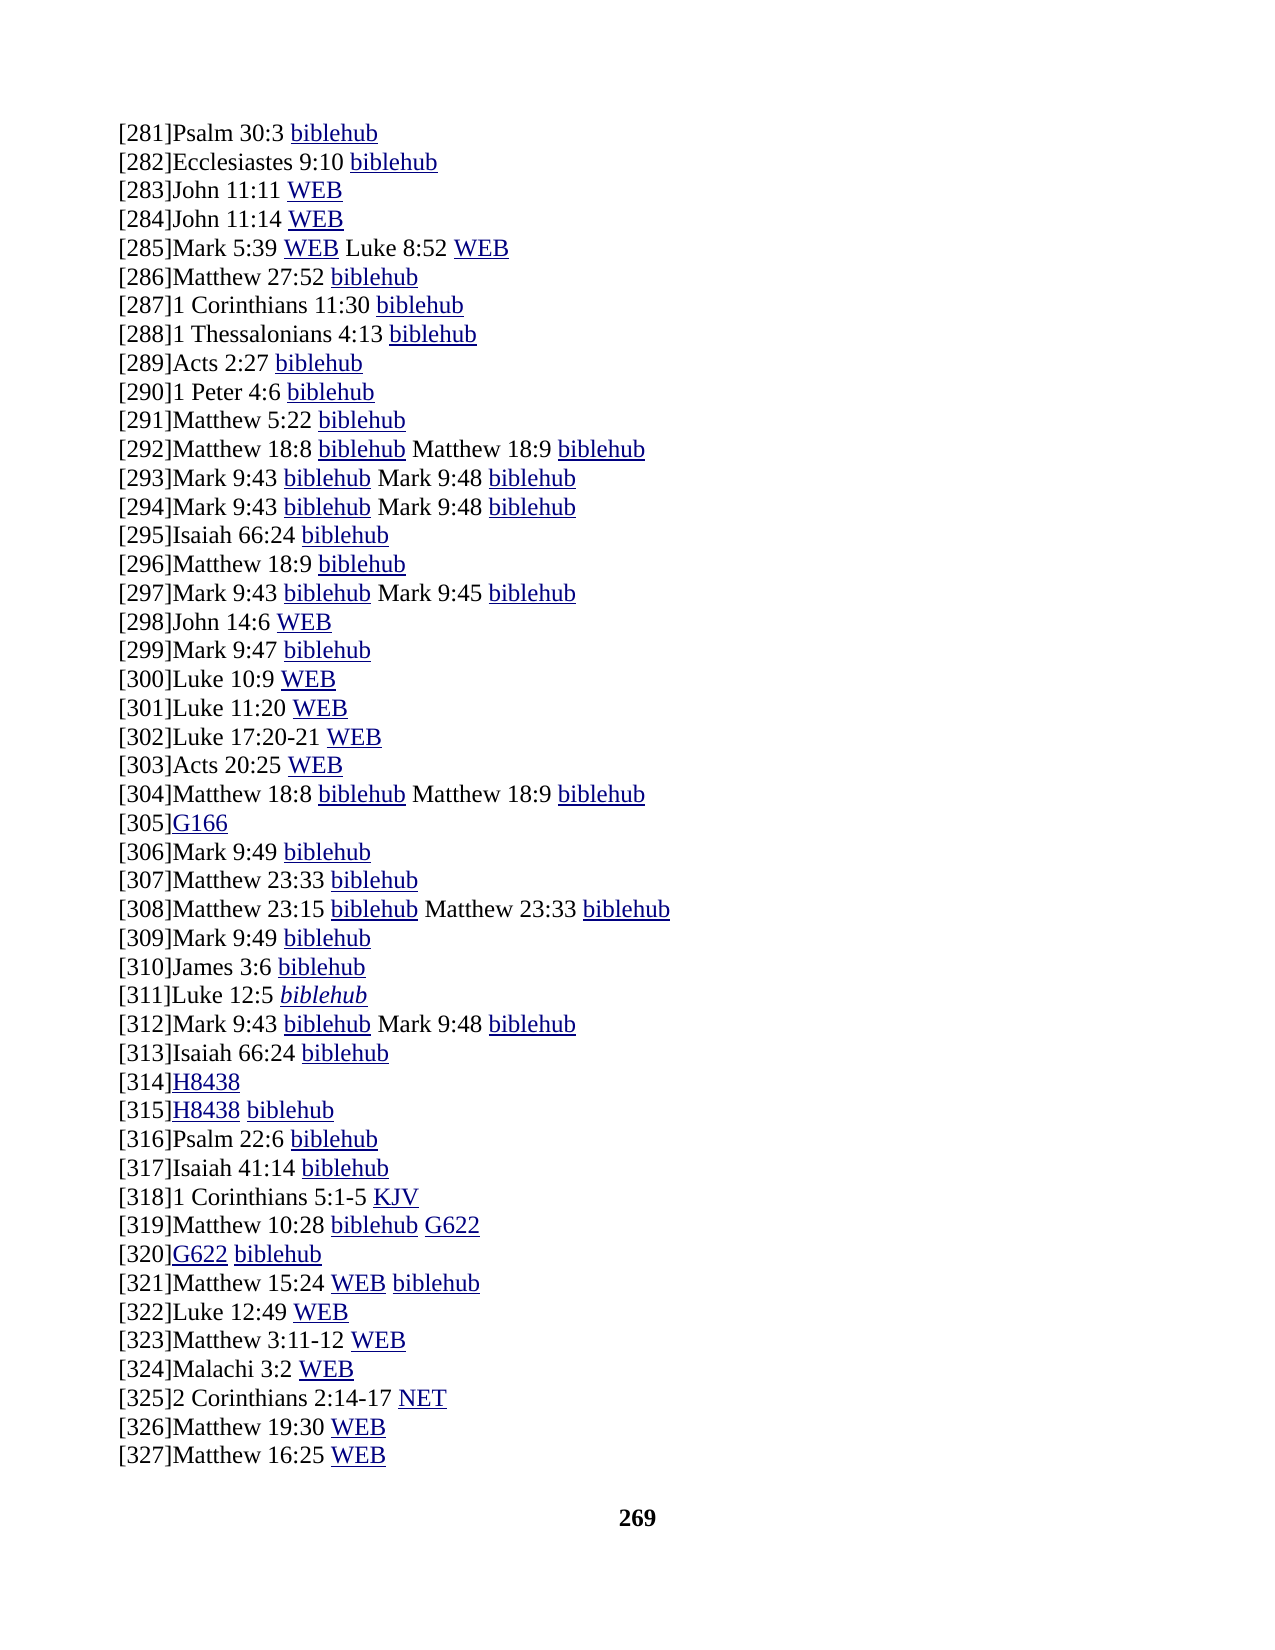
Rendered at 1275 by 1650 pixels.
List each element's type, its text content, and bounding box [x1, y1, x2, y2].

text Isaiah 66:24 biblehub [118, 521, 1157, 549]
text 1 Thessalonians 4:13 biblehub [118, 319, 1157, 348]
text Acts 20:25 WEB [118, 751, 1157, 779]
text Matthew 23:33 biblehub [118, 866, 1157, 894]
text Isaiah 66:24 biblehub [118, 1038, 1157, 1067]
text Mark 9:49 biblehub [118, 923, 1157, 952]
text Matthew 18:9 biblehub [118, 549, 1157, 578]
text Matthew 23:15 biblehub Matthew 23:33 biblehub [118, 894, 1157, 923]
text Ecclesiastes 9:10 biblehub [118, 147, 1157, 176]
text 1 Corinthians 11:30 biblehub [118, 291, 1157, 319]
text John 11:14 WEB [118, 204, 1157, 233]
text James 3:6 biblehub [118, 952, 1157, 981]
text Mark 9:43 biblehub Mark 9:48 biblehub [118, 1009, 1157, 1038]
text Luke 12:49 WEB [118, 1297, 1157, 1326]
text Mark 9:47 biblehub [118, 636, 1157, 664]
text H8438 [118, 1067, 1157, 1096]
text Mark 5:39 WEB Luke 8:52 WEB [118, 233, 1157, 262]
text Luke 11:20 WEB [118, 693, 1157, 722]
text Luke 12:5 biblehub [118, 981, 1157, 1009]
text Matthew 10:28 biblehub G622 [118, 1211, 1157, 1239]
text Matthew 19:30 WEB [118, 1412, 1157, 1441]
text Psalm 30:3 biblehub [118, 118, 1157, 147]
text Matthew 18:8 biblehub Matthew 18:9 biblehub [118, 779, 1157, 808]
text Mark 9:43 biblehub Mark 9:45 biblehub [118, 578, 1157, 607]
text Mark 9:43 biblehub Mark 9:48 biblehub [118, 492, 1157, 521]
text Luke 17:20-21 WEB [118, 722, 1157, 751]
text John 11:11 WEB [118, 176, 1157, 204]
text Matthew 5:22 biblehub [118, 406, 1157, 434]
text G622 biblehub [118, 1239, 1157, 1268]
text H8438 biblehub [118, 1096, 1157, 1124]
text Mark 9:49 biblehub [118, 837, 1157, 866]
text Malachi 3:2 WEB [118, 1354, 1157, 1383]
text Psalm 22:6 biblehub [118, 1124, 1157, 1153]
text Matthew 3:11-12 WEB [118, 1326, 1157, 1354]
text Acts 2:27 biblehub [118, 348, 1157, 377]
text Matthew 15:24 WEB biblehub [118, 1268, 1157, 1297]
text G166 [118, 808, 1157, 837]
text Luke 10:9 WEB [118, 664, 1157, 693]
text Matthew 16:25 WEB [118, 1441, 1157, 1469]
text Matthew 18:8 biblehub Matthew 18:9 biblehub [118, 434, 1157, 463]
text 1 Corinthians 5:1-5 KJV [118, 1182, 1157, 1211]
text 2 Corinthians 2:14-17 NET [118, 1383, 1157, 1412]
text Mark 9:43 biblehub Mark 9:48 biblehub [118, 463, 1157, 492]
text 1 Peter 4:6 biblehub [118, 377, 1157, 406]
text Matthew 27:52 biblehub [118, 262, 1157, 291]
text John 14:6 WEB [118, 607, 1157, 636]
text Isaiah 41:14 biblehub [118, 1153, 1157, 1182]
